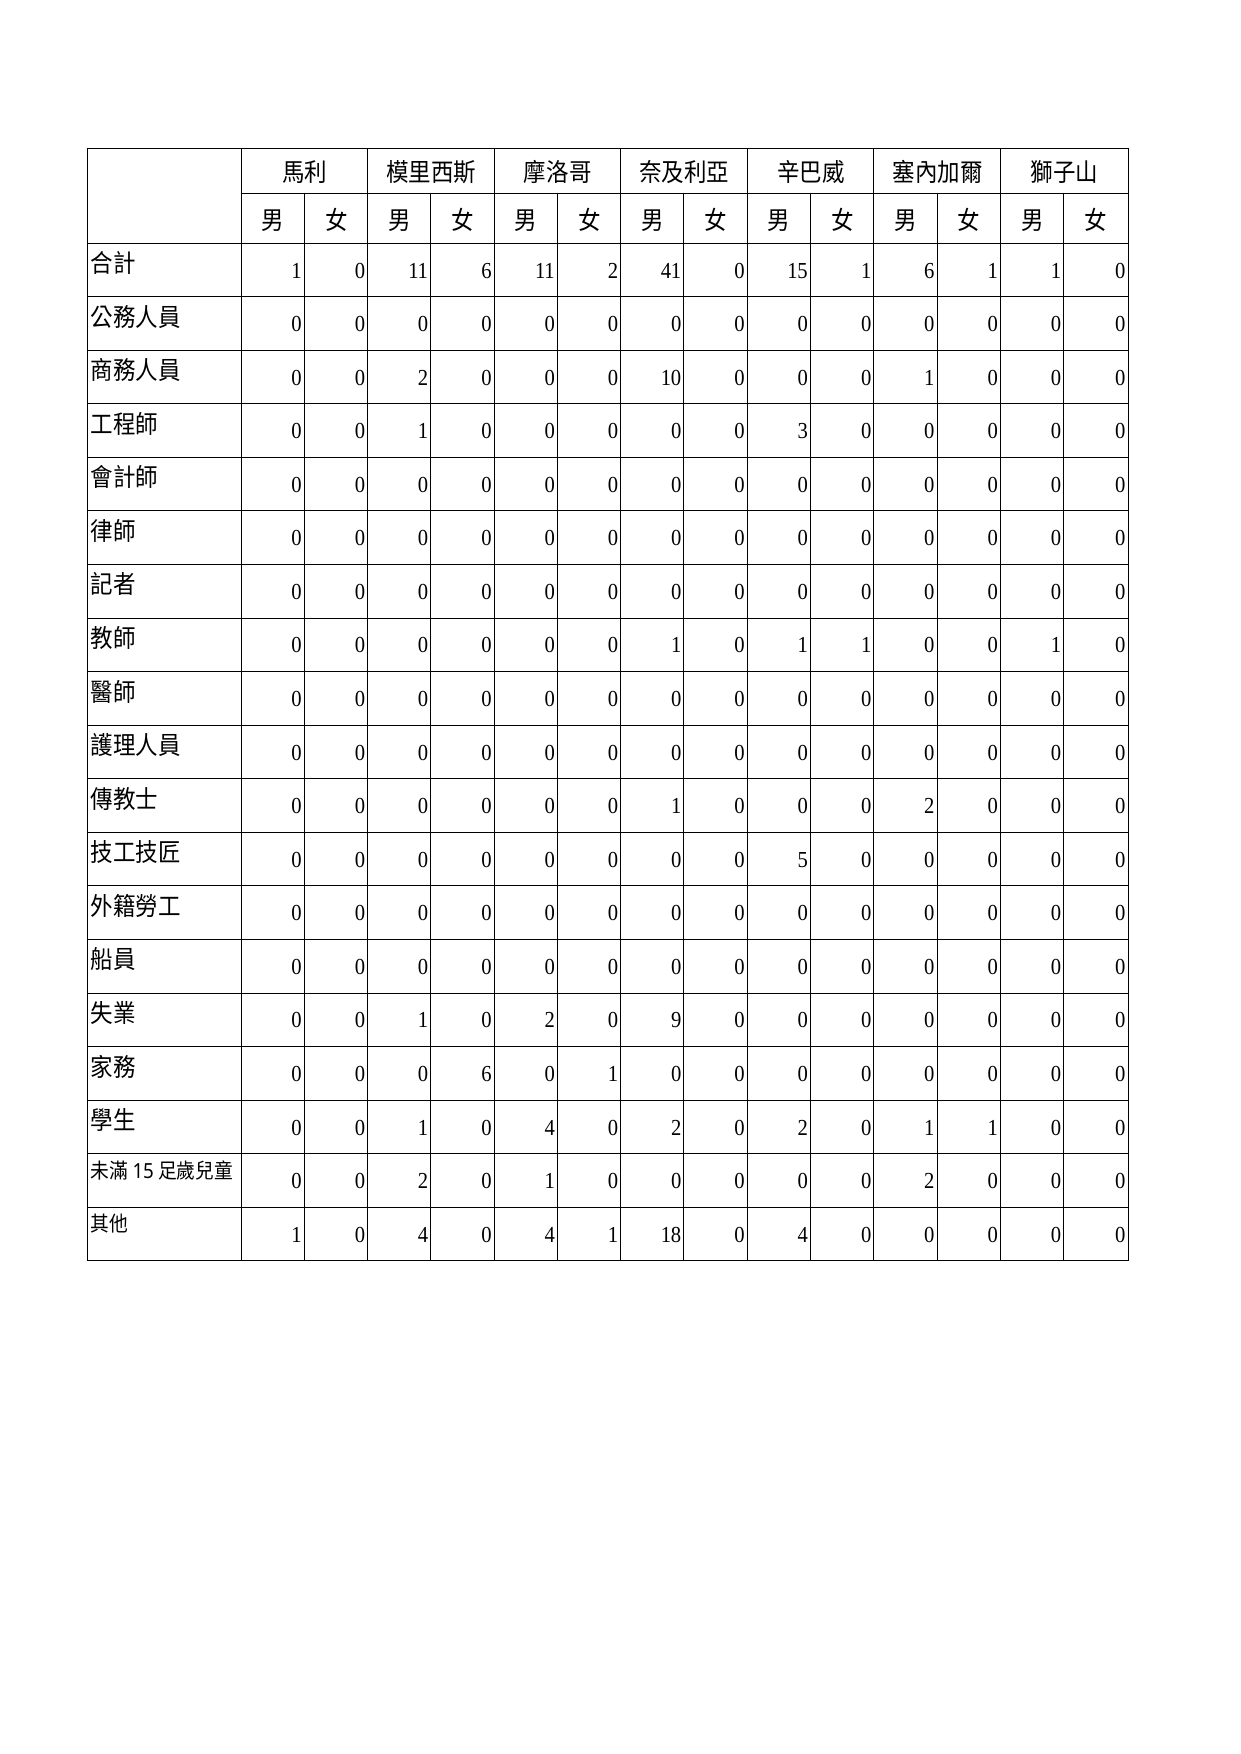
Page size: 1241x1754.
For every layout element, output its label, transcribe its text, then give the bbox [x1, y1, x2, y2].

table_cell 0 [368, 672, 430, 724]
table_cell 0 [621, 458, 683, 510]
table_cell 2 [874, 779, 937, 832]
table_cell 0 [431, 458, 494, 510]
table_cell 0 [558, 297, 620, 350]
table_cell 0 [1064, 404, 1128, 457]
table_cell 0 [368, 833, 430, 885]
table_cell 2 [368, 351, 430, 403]
table_cell 學生 [88, 1101, 241, 1153]
table_cell 0 [811, 940, 873, 992]
table_cell 0 [305, 351, 367, 403]
table_cell 0 [431, 672, 494, 724]
table_cell 11 [368, 244, 430, 296]
table_cell 0 [938, 1154, 1000, 1207]
table_cell 0 [811, 994, 873, 1046]
table_cell 0 [431, 940, 494, 992]
table_cell 0 [242, 994, 304, 1046]
table_cell 0 [621, 1154, 683, 1207]
table_cell 0 [495, 404, 557, 457]
table_cell 0 [1001, 833, 1063, 885]
table_cell 0 [1064, 351, 1128, 403]
table_cell 0 [558, 351, 620, 403]
table_cell 1 [811, 619, 873, 671]
table_cell 9 [621, 994, 683, 1046]
table_cell 男 [242, 194, 304, 243]
table_cell 0 [684, 672, 747, 724]
table_cell 0 [305, 565, 367, 617]
table_cell 0 [1064, 833, 1128, 885]
table_cell 0 [431, 619, 494, 671]
table_cell 律師 [88, 511, 241, 564]
table_cell 0 [748, 458, 810, 510]
table_cell 10 [621, 351, 683, 403]
table_cell 3 [748, 404, 810, 457]
table_header [88, 149, 241, 243]
table_cell 0 [684, 833, 747, 885]
table_cell 0 [1064, 1047, 1128, 1099]
table_cell 0 [684, 404, 747, 457]
table_cell 0 [495, 779, 557, 832]
table_cell 0 [368, 458, 430, 510]
table_cell 0 [938, 404, 1000, 457]
table_cell 0 [748, 565, 810, 617]
table_cell 女 [811, 194, 873, 243]
table_cell 0 [1001, 1047, 1063, 1099]
table_cell 合計 [88, 244, 241, 296]
table_cell 2 [748, 1101, 810, 1153]
table_cell 0 [684, 511, 747, 564]
table_cell 0 [368, 940, 430, 992]
table_cell 0 [495, 886, 557, 939]
table_cell 2 [621, 1101, 683, 1153]
table_cell 0 [684, 779, 747, 832]
table_cell 0 [621, 1047, 683, 1099]
table_cell 0 [748, 940, 810, 992]
table_cell 0 [242, 458, 304, 510]
table_header 馬利 [242, 149, 367, 193]
table_cell 0 [684, 886, 747, 939]
table_cell 傳教士 [88, 779, 241, 832]
table_cell 0 [1064, 940, 1128, 992]
table_cell 0 [748, 672, 810, 724]
table_cell 男 [874, 194, 937, 243]
table_cell 女 [938, 194, 1000, 243]
table_cell 0 [938, 565, 1000, 617]
table_cell 0 [1001, 511, 1063, 564]
table_cell 0 [305, 297, 367, 350]
table_cell 1 [558, 1047, 620, 1099]
table_cell 0 [1064, 565, 1128, 617]
table_cell 0 [938, 779, 1000, 832]
table_cell 0 [1064, 672, 1128, 724]
table_cell 0 [495, 619, 557, 671]
table_cell 0 [242, 779, 304, 832]
table_cell 0 [874, 619, 937, 671]
table_cell 0 [938, 619, 1000, 671]
table_header 摩洛哥 [495, 149, 620, 193]
table_cell 0 [811, 1208, 873, 1260]
table_cell 0 [811, 779, 873, 832]
table_cell 0 [1001, 1208, 1063, 1260]
table_cell 男 [621, 194, 683, 243]
table_cell 0 [1064, 886, 1128, 939]
table_cell 0 [684, 297, 747, 350]
table_cell 0 [874, 458, 937, 510]
table_cell 教師 [88, 619, 241, 671]
table_cell 0 [558, 458, 620, 510]
table_cell 0 [431, 994, 494, 1046]
table_cell 外籍勞工 [88, 886, 241, 939]
table_cell 0 [874, 940, 937, 992]
table_cell 0 [431, 833, 494, 885]
table_cell 0 [938, 940, 1000, 992]
table_cell 0 [368, 619, 430, 671]
table_cell 失業 [88, 994, 241, 1046]
table_cell 0 [1001, 726, 1063, 778]
table_cell 0 [684, 726, 747, 778]
table_cell 0 [748, 297, 810, 350]
table_cell 0 [811, 351, 873, 403]
table_cell 1 [242, 1208, 304, 1260]
table_cell 0 [1064, 994, 1128, 1046]
table_cell 0 [1064, 244, 1128, 296]
table_cell 18 [621, 1208, 683, 1260]
table_cell 1 [811, 244, 873, 296]
table_cell 0 [1064, 619, 1128, 671]
table_cell 0 [1001, 779, 1063, 832]
table_cell 0 [1064, 779, 1128, 832]
table_cell 0 [874, 886, 937, 939]
table_cell 0 [558, 779, 620, 832]
table_cell 男 [1001, 194, 1063, 243]
table_cell 2 [874, 1154, 937, 1207]
table_cell 0 [811, 1101, 873, 1153]
table_cell 0 [368, 779, 430, 832]
table_cell 0 [495, 833, 557, 885]
table_cell 0 [558, 994, 620, 1046]
table_cell 未滿15足歲兒童 [88, 1154, 241, 1207]
table_cell 0 [684, 565, 747, 617]
table_cell 0 [242, 833, 304, 885]
table_cell 0 [874, 1047, 937, 1099]
table_cell 0 [1001, 297, 1063, 350]
table_cell 0 [938, 458, 1000, 510]
table_cell 0 [874, 404, 937, 457]
table_cell 家務 [88, 1047, 241, 1099]
table_header 模里西斯 [368, 149, 494, 193]
table_cell 0 [1001, 940, 1063, 992]
table_cell 0 [874, 565, 937, 617]
table_cell 0 [748, 1047, 810, 1099]
table_cell 0 [305, 1154, 367, 1207]
table_cell 0 [242, 940, 304, 992]
table_cell 護理人員 [88, 726, 241, 778]
table_cell 女 [684, 194, 747, 243]
table_cell 記者 [88, 565, 241, 617]
table_cell 女 [305, 194, 367, 243]
table_cell 0 [938, 1047, 1000, 1099]
table_cell 0 [305, 1208, 367, 1260]
table_cell 1 [938, 244, 1000, 296]
table_cell 0 [495, 565, 557, 617]
table_cell 0 [558, 1101, 620, 1153]
table_cell 0 [938, 297, 1000, 350]
table_cell 1 [874, 351, 937, 403]
table_cell 0 [495, 351, 557, 403]
table_cell 0 [242, 351, 304, 403]
table_cell 0 [558, 565, 620, 617]
table_cell 0 [558, 404, 620, 457]
table_cell 0 [305, 940, 367, 992]
table_cell 0 [431, 886, 494, 939]
table_cell 0 [684, 458, 747, 510]
table_cell 1 [1001, 619, 1063, 671]
table_cell 0 [1001, 994, 1063, 1046]
table_cell 0 [748, 886, 810, 939]
table_cell 0 [1064, 1101, 1128, 1153]
table_cell 0 [1064, 1154, 1128, 1207]
table_cell 女 [1064, 194, 1128, 243]
table_cell 0 [621, 726, 683, 778]
table_cell 0 [368, 1047, 430, 1099]
table_cell 0 [811, 833, 873, 885]
table_cell 男 [748, 194, 810, 243]
table_cell 0 [938, 351, 1000, 403]
table_cell 0 [305, 511, 367, 564]
table_cell 0 [748, 726, 810, 778]
table_cell 2 [558, 244, 620, 296]
table_cell 0 [305, 886, 367, 939]
table_cell 公務人員 [88, 297, 241, 350]
table_cell 15 [748, 244, 810, 296]
table_cell 0 [684, 1101, 747, 1153]
table_cell 0 [874, 672, 937, 724]
table_cell 1 [621, 619, 683, 671]
table_cell 0 [811, 565, 873, 617]
table_cell 0 [811, 511, 873, 564]
table_cell 0 [621, 886, 683, 939]
table_cell 0 [305, 779, 367, 832]
table_cell 0 [748, 1154, 810, 1207]
table_cell 0 [305, 994, 367, 1046]
table_cell 0 [495, 940, 557, 992]
table_cell 0 [684, 1154, 747, 1207]
table_cell 工程師 [88, 404, 241, 457]
table_cell 4 [495, 1208, 557, 1260]
table_cell 0 [748, 351, 810, 403]
table_cell 0 [811, 458, 873, 510]
table_cell 0 [305, 404, 367, 457]
table_cell 0 [495, 458, 557, 510]
table_cell 0 [684, 244, 747, 296]
table_cell 0 [1001, 1154, 1063, 1207]
table_cell 0 [305, 458, 367, 510]
table_cell 0 [242, 404, 304, 457]
table_cell 0 [874, 1208, 937, 1260]
table_cell 0 [1001, 565, 1063, 617]
table_cell 0 [242, 672, 304, 724]
table_cell 0 [431, 404, 494, 457]
table_cell 0 [368, 297, 430, 350]
table_cell 0 [242, 1047, 304, 1099]
table_cell 0 [748, 511, 810, 564]
table_cell 6 [874, 244, 937, 296]
table_cell 0 [621, 511, 683, 564]
table_cell 0 [431, 1154, 494, 1207]
table_cell 0 [1064, 511, 1128, 564]
table_cell 0 [242, 511, 304, 564]
table_cell 0 [368, 565, 430, 617]
table_cell 男 [368, 194, 430, 243]
table_cell 0 [874, 511, 937, 564]
table_cell 1 [368, 994, 430, 1046]
table_cell 男 [495, 194, 557, 243]
table_cell 0 [558, 672, 620, 724]
table_cell 1 [558, 1208, 620, 1260]
table_cell 0 [874, 726, 937, 778]
table_cell 0 [684, 940, 747, 992]
table_cell 0 [558, 726, 620, 778]
table_header 塞內加爾 [874, 149, 1000, 193]
table_cell 0 [305, 619, 367, 671]
table_cell 0 [874, 833, 937, 885]
table_cell 41 [621, 244, 683, 296]
table_cell 0 [242, 565, 304, 617]
table_cell 0 [811, 1154, 873, 1207]
table_header 獅子山 [1001, 149, 1128, 193]
table_cell 0 [1001, 458, 1063, 510]
table_cell 0 [495, 1047, 557, 1099]
table_header 奈及利亞 [621, 149, 747, 193]
table_cell 1 [495, 1154, 557, 1207]
table_cell 0 [748, 994, 810, 1046]
table_cell 女 [431, 194, 494, 243]
table_cell 船員 [88, 940, 241, 992]
table_cell 1 [242, 244, 304, 296]
table_cell 0 [242, 619, 304, 671]
table_cell 商務人員 [88, 351, 241, 403]
table_cell 0 [874, 297, 937, 350]
table_cell 0 [368, 511, 430, 564]
table_cell 0 [811, 672, 873, 724]
table_cell 0 [938, 994, 1000, 1046]
table_cell 0 [431, 779, 494, 832]
table_cell 0 [558, 1154, 620, 1207]
table_cell 0 [1064, 726, 1128, 778]
table_header 辛巴威 [748, 149, 873, 193]
table_cell 0 [621, 297, 683, 350]
table_cell 0 [558, 619, 620, 671]
table_cell 0 [874, 994, 937, 1046]
table_cell 0 [431, 297, 494, 350]
table_cell 0 [1064, 458, 1128, 510]
table_cell 0 [938, 726, 1000, 778]
table_cell 0 [811, 297, 873, 350]
table_cell 0 [368, 726, 430, 778]
table_cell 0 [558, 940, 620, 992]
table_cell 0 [684, 1047, 747, 1099]
table_cell 0 [558, 886, 620, 939]
table_cell 0 [305, 244, 367, 296]
table_cell 0 [1001, 672, 1063, 724]
table_cell 0 [748, 779, 810, 832]
table_cell 4 [495, 1101, 557, 1153]
table_cell 0 [1001, 1101, 1063, 1153]
table_cell 0 [368, 886, 430, 939]
table_cell 1 [1001, 244, 1063, 296]
table_cell 2 [368, 1154, 430, 1207]
table_cell 1 [938, 1101, 1000, 1153]
table_cell 0 [1001, 404, 1063, 457]
table_cell 1 [874, 1101, 937, 1153]
table_cell 1 [368, 404, 430, 457]
table_cell 0 [305, 1101, 367, 1153]
table_cell 0 [495, 672, 557, 724]
table_cell 0 [431, 1101, 494, 1153]
table_cell 0 [242, 1101, 304, 1153]
table_cell 0 [558, 511, 620, 564]
table_cell 0 [684, 351, 747, 403]
table_cell 0 [1001, 351, 1063, 403]
table_cell 0 [811, 886, 873, 939]
table_cell 0 [431, 565, 494, 617]
table_cell 0 [684, 619, 747, 671]
table_cell 0 [558, 833, 620, 885]
table_cell 0 [811, 1047, 873, 1099]
table_cell 0 [305, 833, 367, 885]
table_cell 0 [431, 1208, 494, 1260]
table_cell 0 [495, 297, 557, 350]
table_cell 醫師 [88, 672, 241, 724]
table_cell 其他 [88, 1208, 241, 1260]
table_cell 0 [938, 1208, 1000, 1260]
table_cell 0 [242, 297, 304, 350]
table_cell 0 [431, 511, 494, 564]
table_cell 0 [621, 940, 683, 992]
table_cell 0 [242, 886, 304, 939]
table_cell 1 [368, 1101, 430, 1153]
table_cell 0 [938, 511, 1000, 564]
table_cell 0 [938, 833, 1000, 885]
table_cell 0 [621, 565, 683, 617]
table_cell 0 [684, 994, 747, 1046]
table_cell 0 [684, 1208, 747, 1260]
table_cell 0 [305, 726, 367, 778]
table_cell 1 [748, 619, 810, 671]
table_cell 0 [431, 726, 494, 778]
table_cell 0 [811, 726, 873, 778]
table_cell 0 [431, 351, 494, 403]
table_cell 4 [748, 1208, 810, 1260]
table_cell 0 [1001, 886, 1063, 939]
table_cell 0 [242, 1154, 304, 1207]
table_cell 0 [242, 726, 304, 778]
table_cell 女 [558, 194, 620, 243]
table_cell 0 [938, 672, 1000, 724]
table_cell 0 [1064, 1208, 1128, 1260]
table_cell 0 [495, 726, 557, 778]
table_cell 0 [621, 833, 683, 885]
table_cell 0 [621, 404, 683, 457]
table_cell 11 [495, 244, 557, 296]
table_cell 4 [368, 1208, 430, 1260]
table_cell 1 [621, 779, 683, 832]
table_cell 0 [305, 1047, 367, 1099]
table_cell 6 [431, 1047, 494, 1099]
table_cell 0 [1064, 297, 1128, 350]
table_cell 0 [621, 672, 683, 724]
table_cell 6 [431, 244, 494, 296]
table_cell 0 [495, 511, 557, 564]
table_cell 技工技匠 [88, 833, 241, 885]
table_cell 會計師 [88, 458, 241, 510]
table_cell 5 [748, 833, 810, 885]
table_cell 0 [938, 886, 1000, 939]
table_cell 2 [495, 994, 557, 1046]
table_cell 0 [811, 404, 873, 457]
table_cell 0 [305, 672, 367, 724]
